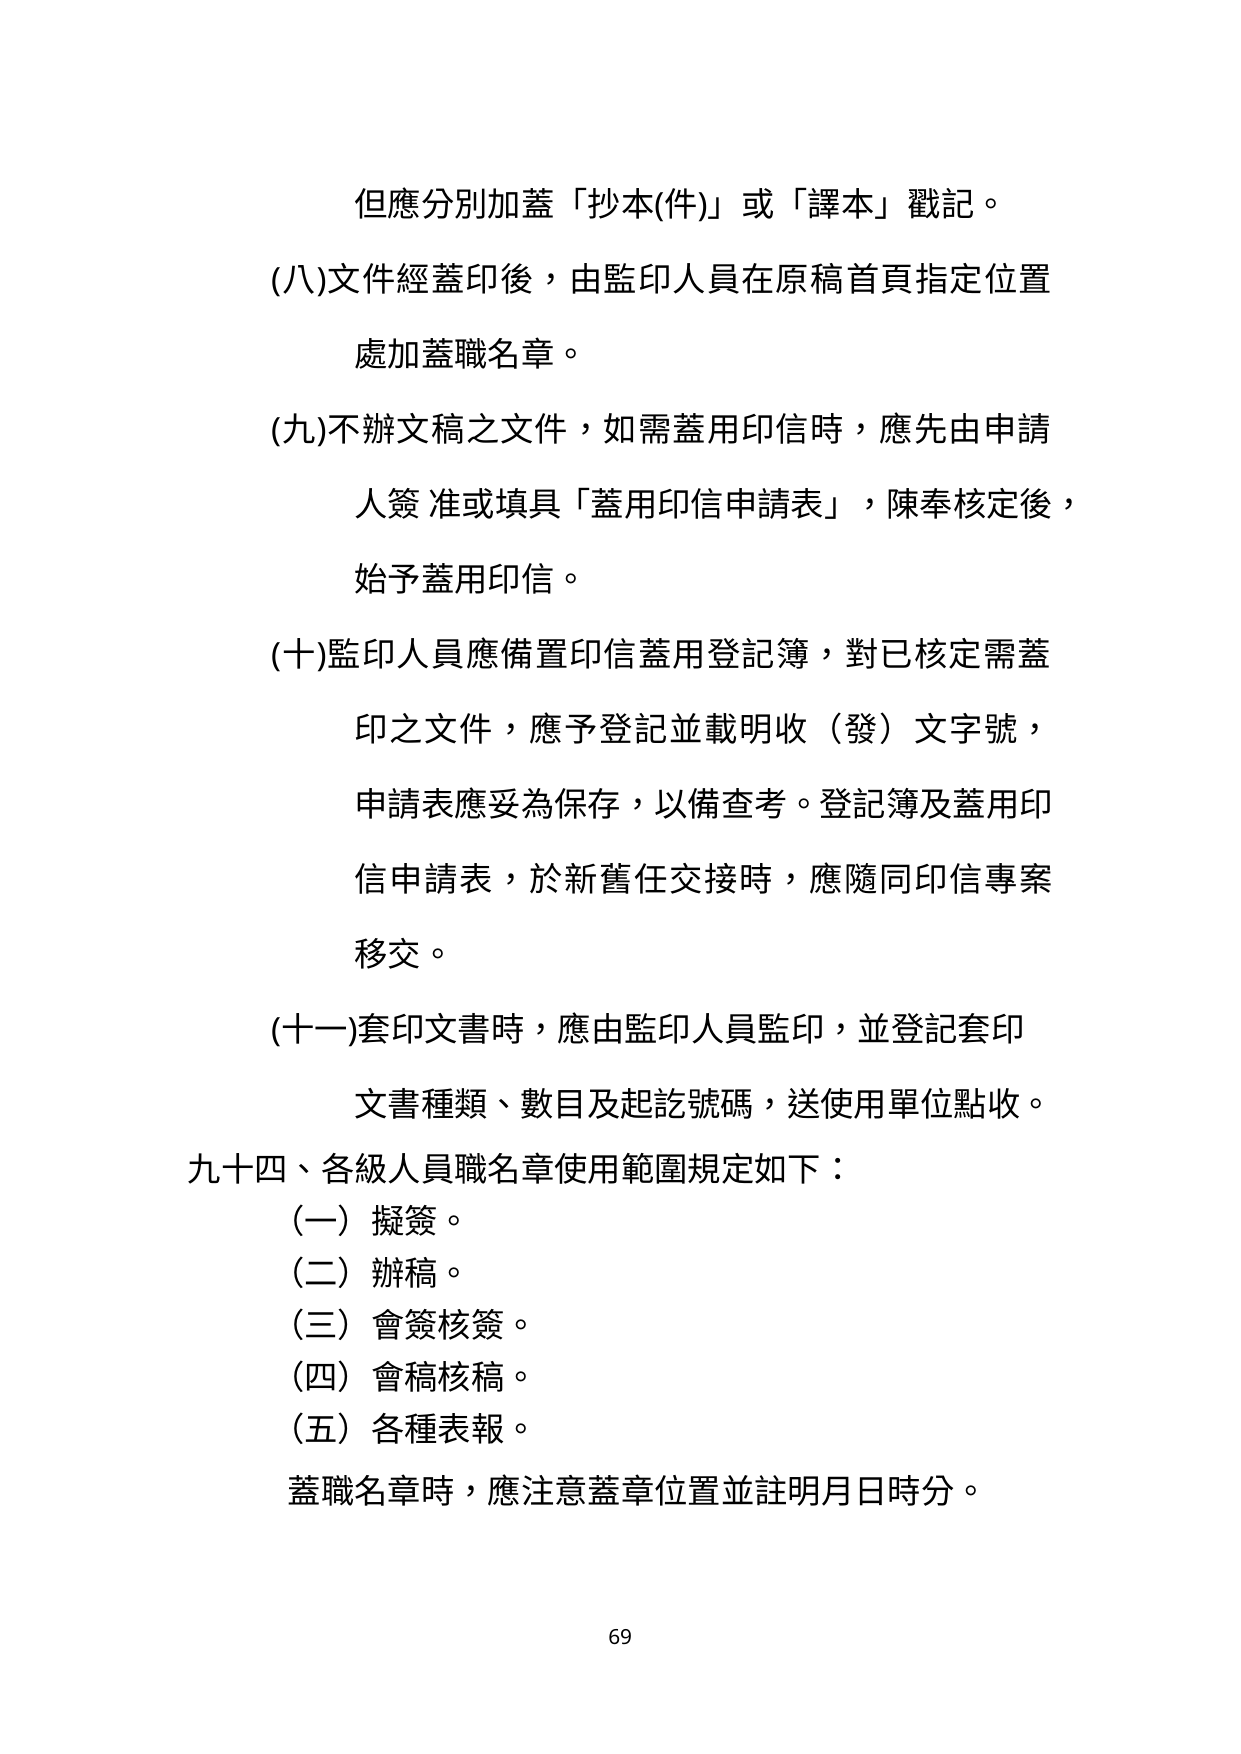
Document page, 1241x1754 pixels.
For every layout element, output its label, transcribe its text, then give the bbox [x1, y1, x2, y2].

text (九)不辦文稿之文件，如需蓋用印信時，應先由申請人簽 准或填具「蓋用印信申請表」，陳奉核定後，始予蓋用印信。 [271, 389, 1053, 614]
text 九十四、各級人員職名章使用範圍規定如下： [187, 1139, 1053, 1192]
text （三）會簽核簽。 [271, 1296, 1053, 1348]
text 蓋職名章時，應注意蓋章位置並註明月日時分。 [187, 1452, 1053, 1527]
text （四）會稿核稿。 [271, 1348, 1053, 1400]
text （五）各種表報。 [271, 1400, 1053, 1452]
text (八)文件經蓋印後，由監印人員在原稿首頁指定位置處加蓋職名章。 [271, 239, 1053, 389]
text (十)監印人員應備置印信蓋用登記簿，對已核定需蓋印之文件，應予登記並載明收（發）文字號，申請表應妥為保存，以備查考。登記簿及蓋用印信申請表，於新舊任交接時，應隨同印信專案移交。 [271, 614, 1053, 989]
text （二）辦稿。 [271, 1244, 1053, 1296]
text 但應分別加蓋「抄本(件)」或「譯本」戳記。 [271, 164, 1053, 239]
text （一）擬簽。 [271, 1192, 1053, 1244]
text (十一)套印文書時，應由監印人員監印，並登記套印文書種類、數目及起訖號碼，送使用單位點收。 [271, 989, 1053, 1139]
